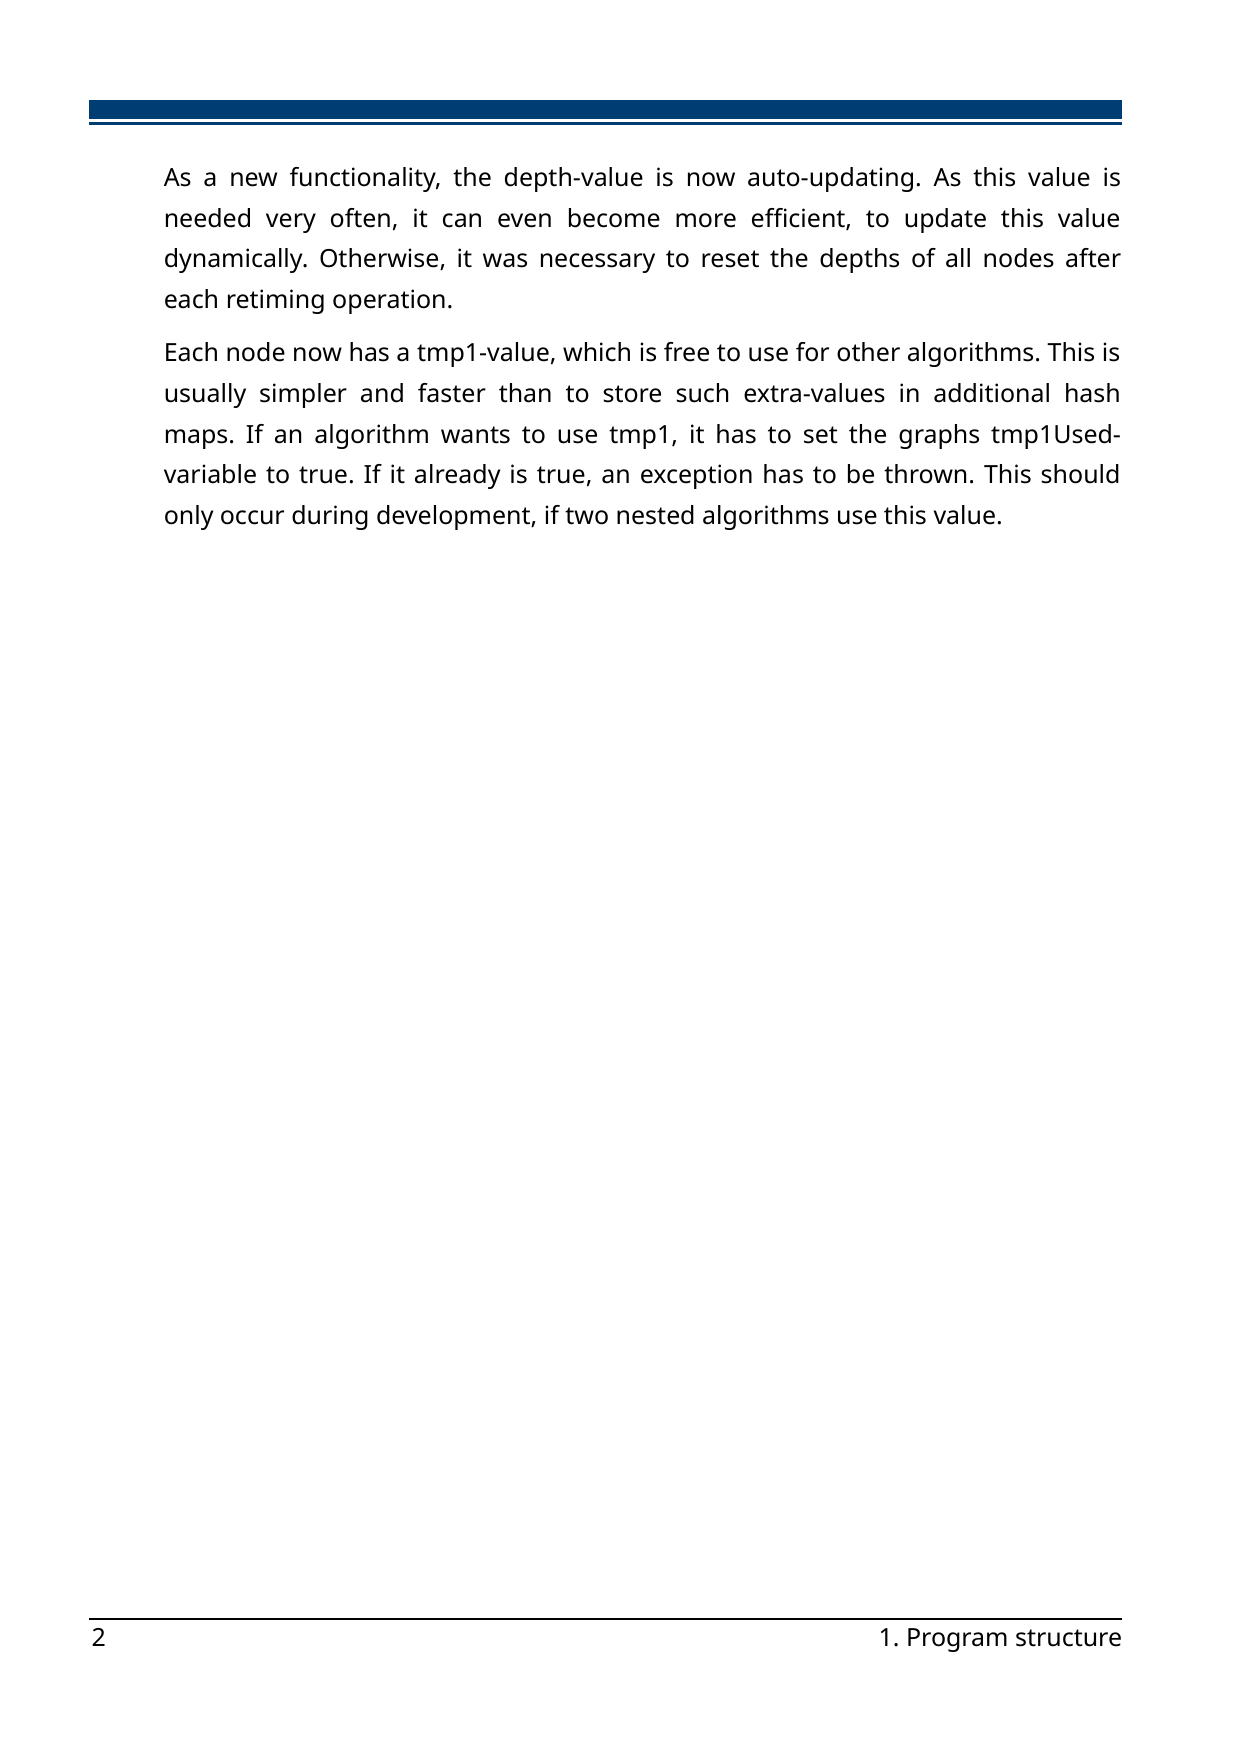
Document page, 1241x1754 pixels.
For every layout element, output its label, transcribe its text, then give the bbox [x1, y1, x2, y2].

list Each node now has a tmp1-value, which is free to use for other algorithms. This is usually simpler and faster than to store such extra-values in additional hash maps. If an algorithm wants to use tmp1, it has to set the graphs tmp1Used-variable to true. If it already is true, an exception has to be thrown. This should only occur during development, if two nested algorithms use this value. [126, 334, 1122, 532]
list As a new functionality, the depth-value is now auto-updating. As this value is needed very often, it can even become more efficient, to update this value dynamically. Otherwise, it was necessary to reset the depths of all nodes after each retiming operation. [126, 159, 1122, 316]
